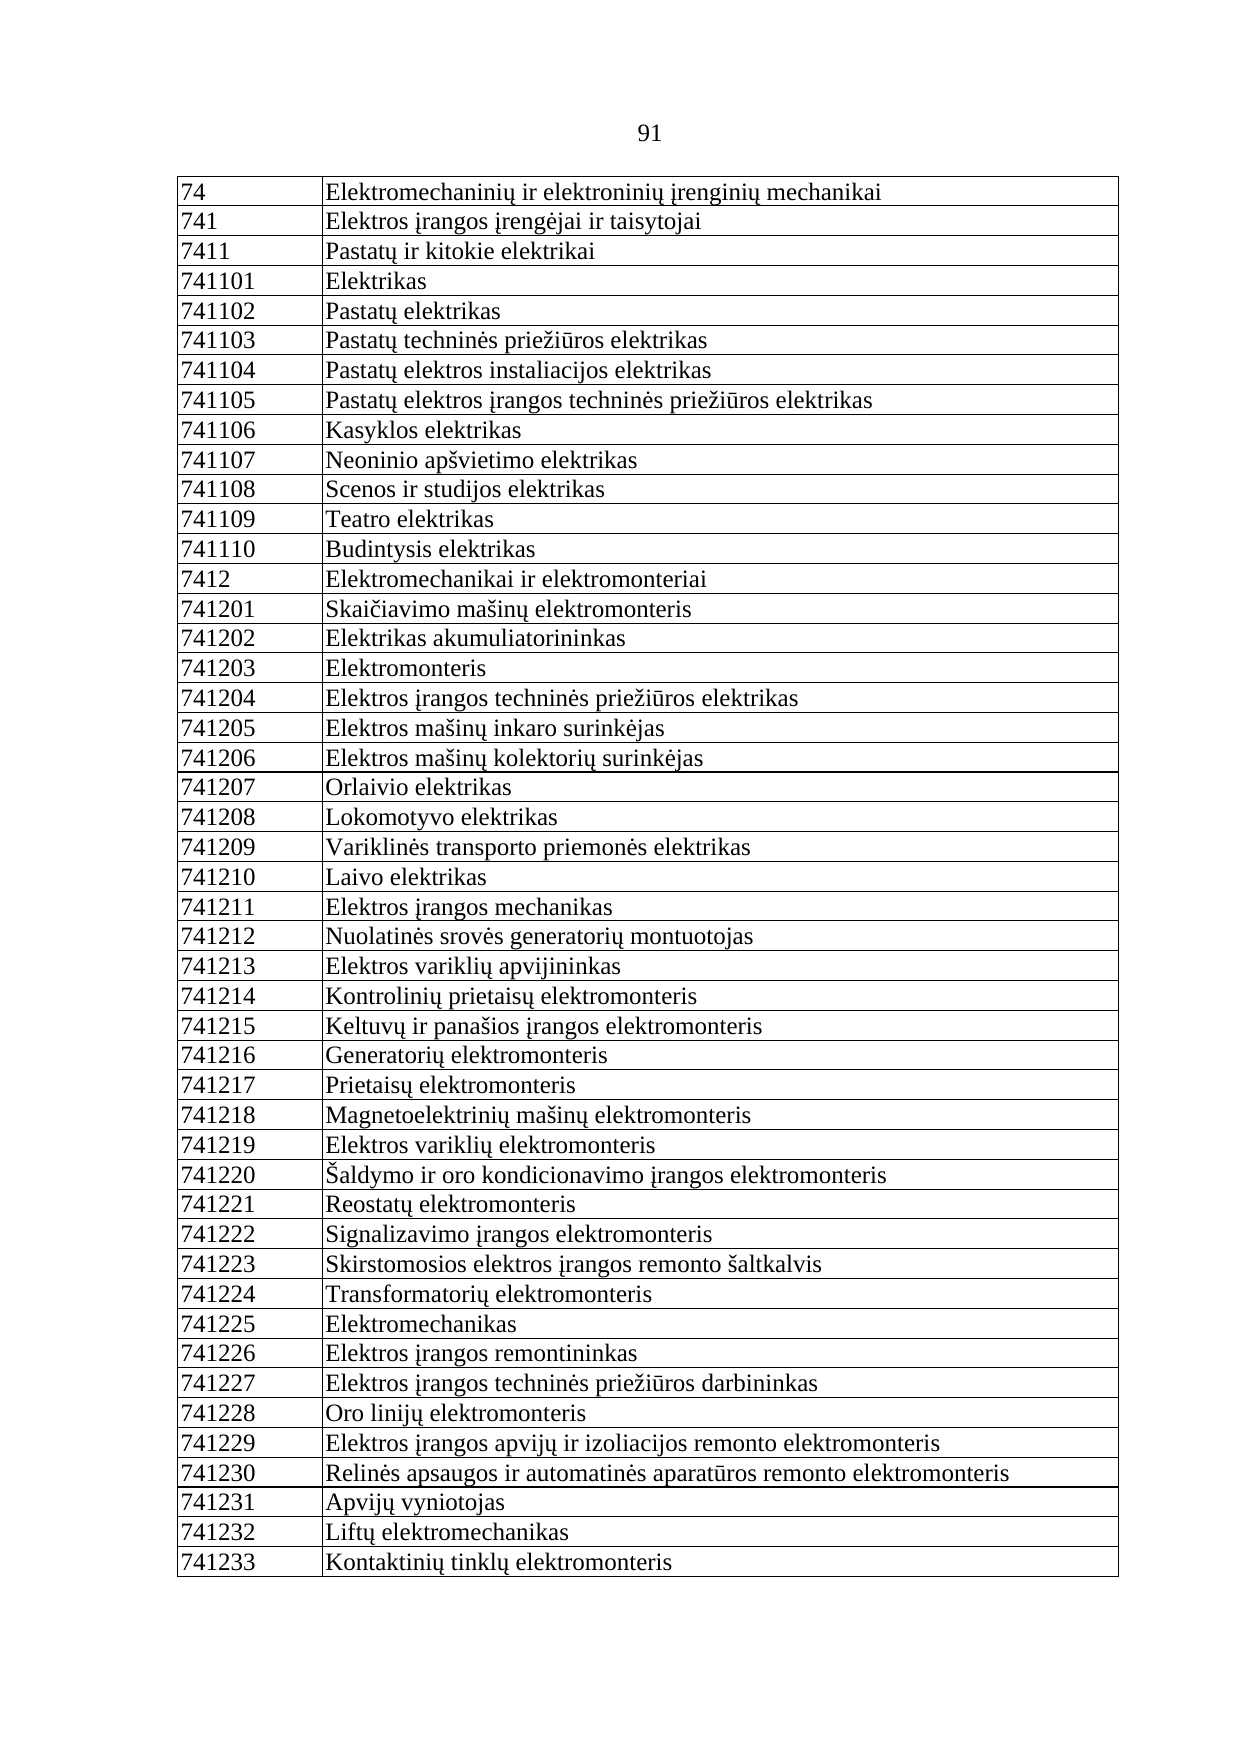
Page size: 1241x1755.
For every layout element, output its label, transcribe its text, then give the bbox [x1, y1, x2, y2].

table_cell Elektros variklių apvijininkas [323, 951, 1118, 980]
table_cell Signalizavimo įrangos elektromonteris [323, 1219, 1118, 1248]
table_cell Nuolatinės srovės generatorių montuotojas [323, 921, 1118, 950]
table_cell 741203 [178, 653, 322, 682]
table_cell 741229 [178, 1428, 322, 1457]
table_cell Elektros įrangos remontininkas [323, 1339, 1118, 1367]
table_cell Budintysis elektrikas [323, 534, 1118, 563]
table_cell 741222 [178, 1219, 322, 1248]
table_cell 741105 [178, 385, 322, 414]
table_cell 741221 [178, 1190, 322, 1218]
table_cell 741215 [178, 1011, 322, 1039]
table_cell Pastatų elektros instaliacijos elektrikas [323, 355, 1118, 384]
table_cell Elektrikas akumuliatorininkas [323, 624, 1118, 652]
table_cell 741206 [178, 743, 322, 771]
table_cell Elektromonteris [323, 653, 1118, 682]
table_cell 741217 [178, 1070, 322, 1099]
table_cell 7411 [178, 236, 322, 265]
table_cell 741212 [178, 921, 322, 950]
table_cell 741219 [178, 1130, 322, 1159]
table_cell 741106 [178, 415, 322, 444]
table_cell 741211 [178, 892, 322, 920]
table_cell 741108 [178, 475, 322, 503]
table_cell Elektros įrangos techninės priežiūros elektrikas [323, 683, 1118, 712]
table_cell 741101 [178, 266, 322, 295]
table_cell Scenos ir studijos elektrikas [323, 475, 1118, 503]
table_cell 741226 [178, 1339, 322, 1367]
table_cell Kontrolinių prietaisų elektromonteris [323, 981, 1118, 1010]
table_cell 741225 [178, 1309, 322, 1337]
table_cell Elektros mašinų inkaro surinkėjas [323, 713, 1118, 742]
table_cell 741233 [178, 1547, 322, 1576]
table_cell Liftų elektromechanikas [323, 1517, 1118, 1546]
table_cell Teatro elektrikas [323, 504, 1118, 533]
table_cell 741103 [178, 326, 322, 354]
table_cell Prietaisų elektromonteris [323, 1070, 1118, 1099]
table_cell 741110 [178, 534, 322, 563]
table_cell Orlaivio elektrikas [323, 773, 1118, 801]
table_cell 741224 [178, 1279, 322, 1308]
table_cell 741201 [178, 594, 322, 622]
table_cell Reostatų elektromonteris [323, 1190, 1118, 1218]
table_cell Pastatų ir kitokie elektrikai [323, 236, 1118, 265]
table_cell 7412 [178, 564, 322, 593]
table_cell 741102 [178, 296, 322, 324]
table_cell 741104 [178, 355, 322, 384]
table_cell Elektros įrangos įrengėjai ir taisytojai [323, 206, 1118, 235]
table_cell 741214 [178, 981, 322, 1010]
table_cell Elektromechanikai ir elektromonteriai [323, 564, 1118, 593]
table_cell 741207 [178, 773, 322, 801]
table_cell 741202 [178, 624, 322, 652]
table_cell Kasyklos elektrikas [323, 415, 1118, 444]
table_cell Elektros mašinų kolektorių surinkėjas [323, 743, 1118, 771]
table_cell 741223 [178, 1249, 322, 1278]
table_cell Šaldymo ir oro kondicionavimo įrangos elektromonteris [323, 1160, 1118, 1188]
table_cell Generatorių elektromonteris [323, 1041, 1118, 1069]
table_cell 741209 [178, 832, 322, 861]
table_cell 741227 [178, 1368, 322, 1397]
table_cell 741230 [178, 1458, 322, 1486]
table_cell 741210 [178, 862, 322, 891]
table_cell 741231 [178, 1488, 322, 1516]
table_cell 741218 [178, 1100, 322, 1129]
table_cell 741204 [178, 683, 322, 712]
table_cell Magnetoelektrinių mašinų elektromonteris [323, 1100, 1118, 1129]
table_cell Elektros įrangos apvijų ir izoliacijos remonto elektromonteris [323, 1428, 1118, 1457]
table_cell Neoninio apšvietimo elektrikas [323, 445, 1118, 473]
table_cell 741107 [178, 445, 322, 473]
table_cell Lokomotyvo elektrikas [323, 802, 1118, 831]
table_cell 741109 [178, 504, 322, 533]
table_cell Variklinės transporto priemonės elektrikas [323, 832, 1118, 861]
table_cell Elektromechaninių ir elektroninių įrenginių mechanikai [323, 177, 1118, 205]
table_cell Pastatų techninės priežiūros elektrikas [323, 326, 1118, 354]
table_cell Skirstomosios elektros įrangos remonto šaltkalvis [323, 1249, 1118, 1278]
table_cell 74 [178, 177, 322, 205]
table_cell Keltuvų ir panašios įrangos elektromonteris [323, 1011, 1118, 1039]
table_cell 741208 [178, 802, 322, 831]
table_cell Pastatų elektros įrangos techninės priežiūros elektrikas [323, 385, 1118, 414]
table_cell Elektros įrangos techninės priežiūros darbininkas [323, 1368, 1118, 1397]
table_cell 741213 [178, 951, 322, 980]
table_cell Apvijų vyniotojas [323, 1488, 1118, 1516]
table_cell Pastatų elektrikas [323, 296, 1118, 324]
table_cell Relinės apsaugos ir automatinės aparatūros remonto elektromonteris [323, 1458, 1118, 1486]
table_cell 741205 [178, 713, 322, 742]
table_cell Transformatorių elektromonteris [323, 1279, 1118, 1308]
table_cell Elektros variklių elektromonteris [323, 1130, 1118, 1159]
table_cell 741216 [178, 1041, 322, 1069]
table_cell Elektros įrangos mechanikas [323, 892, 1118, 920]
table_cell 741 [178, 206, 322, 235]
table_cell Laivo elektrikas [323, 862, 1118, 891]
table_cell Oro linijų elektromonteris [323, 1398, 1118, 1427]
table_cell 741228 [178, 1398, 322, 1427]
table_cell Skaičiavimo mašinų elektromonteris [323, 594, 1118, 622]
table_cell 741220 [178, 1160, 322, 1188]
table_cell 741232 [178, 1517, 322, 1546]
table_cell Elektromechanikas [323, 1309, 1118, 1337]
table_cell Kontaktinių tinklų elektromonteris [323, 1547, 1118, 1576]
table_cell Elektrikas [323, 266, 1118, 295]
